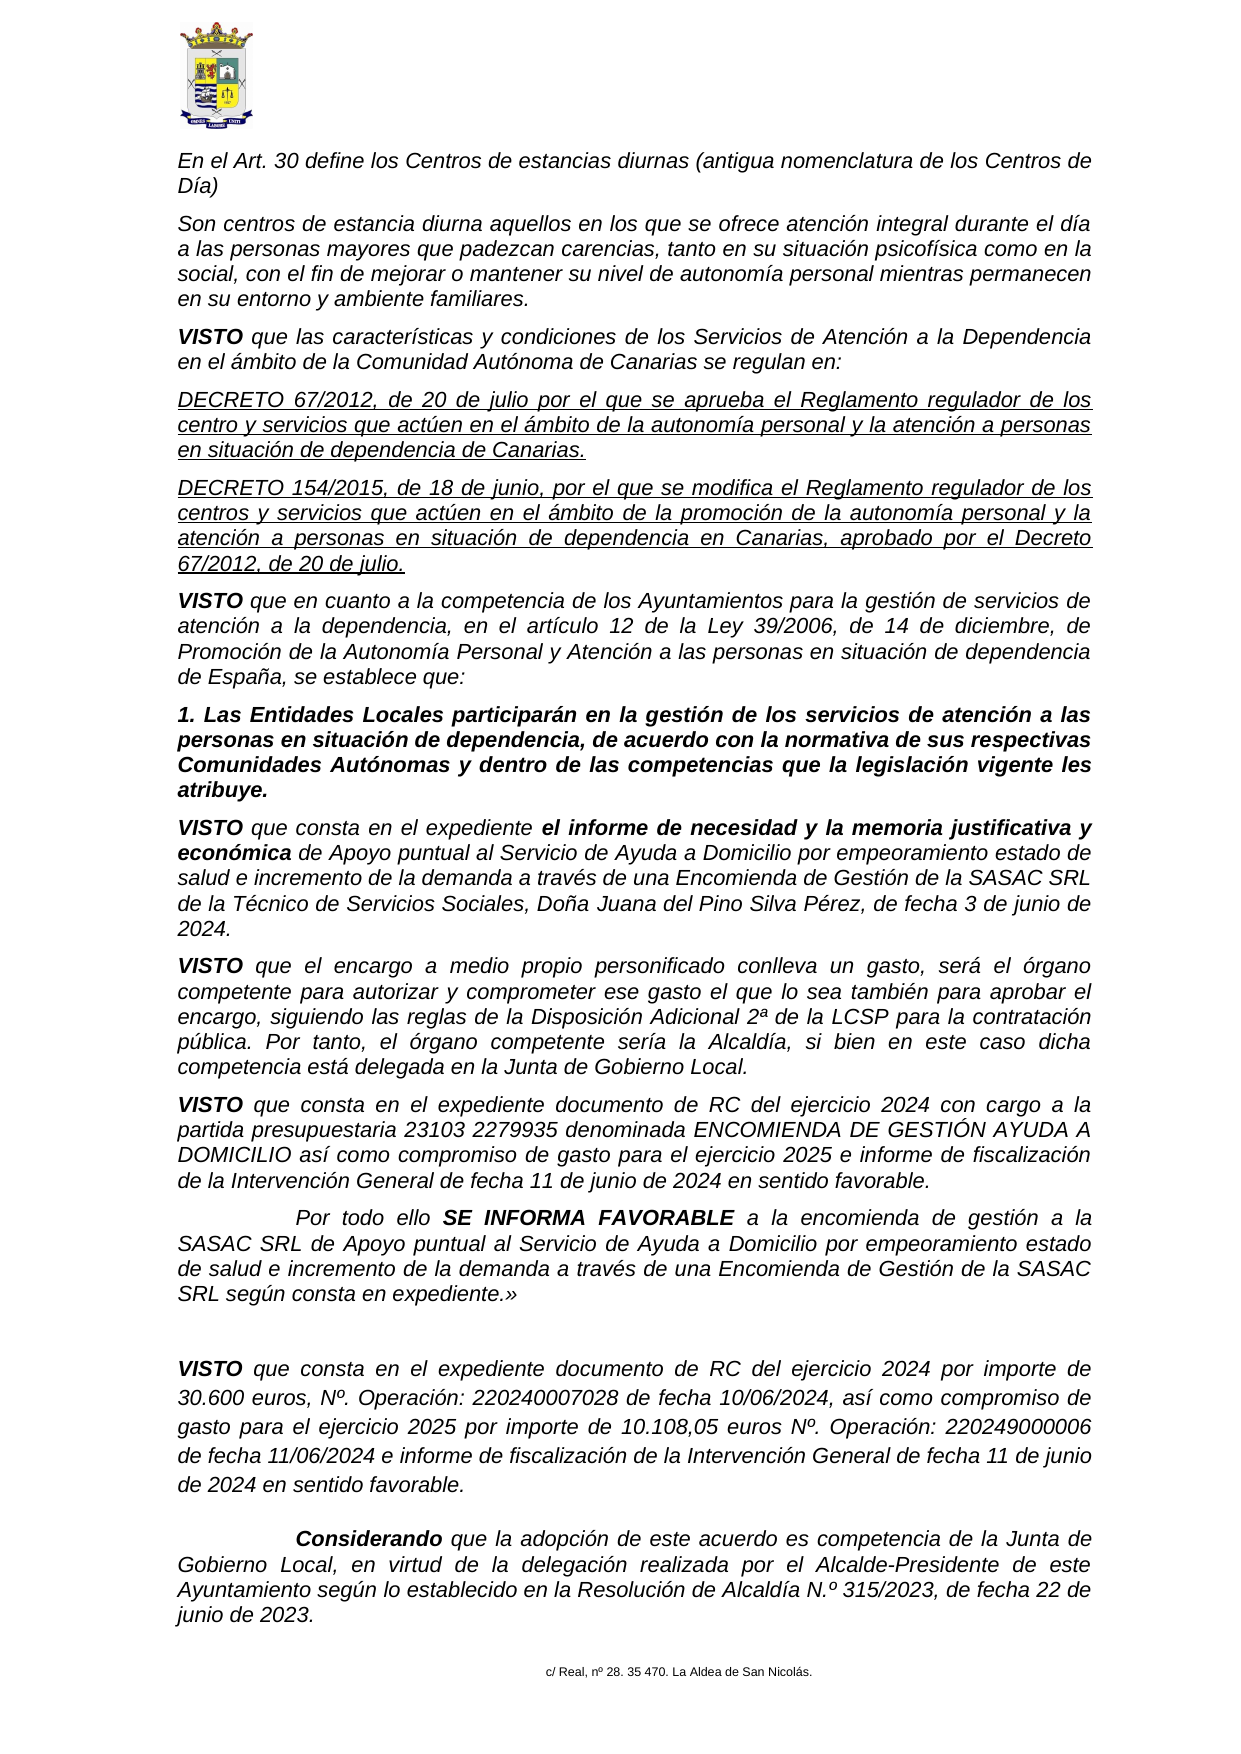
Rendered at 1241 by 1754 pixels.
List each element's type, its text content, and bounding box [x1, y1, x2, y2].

text 67/2012, de 20 de julio. [177, 548, 1093, 576]
text Por todo ello SE INFORMA FAVORABLE a la encomienda de gestión a la SASAC SRL de Apoyo puntual al Servicio de Ayuda a Domicilio por empeoramiento estado de salud e incremento de la demanda a través de una Encomienda de Gestión de la SASAC SRL según consta en expediente.» [177, 1205, 1093, 1306]
text 1. Las Entidades Locales participarán en la gestión de los servicios de atención a las personas en situación de dependencia, de acuerdo con la normativa de sus respectivas Comunidades Autónomas y dentro de las competencias que la legislación vigente les atribuye. [177, 702, 1093, 802]
text Son centros de estancia diurna aquellos en los que se ofrece atención integral durante el día a las personas mayores que padezcan carencias, tanto en su situación psicofísica como en la social, con el fin de mejorar o mantener su nivel de autonomía personal mientras permanecen en su entorno y ambiente familiares. [177, 211, 1093, 311]
text DECRETO 154/2015, de 18 de junio, por el que se modifica el Reglamento regulador de los [177, 475, 1093, 497]
text VISTO que el encargo a medio propio personificado conlleva un gasto, será el órgano competente para autorizar y comprometer ese gasto el que lo sea también para aprobar el encargo, siguiendo las reglas de la Disposición Adicional 2ª de la LCSP para la contratación pública. Por tanto, el órgano competente sería la Alcaldía, si bien en este caso dicha competencia está delegada en la Junta de Gobierno Local. [177, 953, 1093, 1079]
text En el Art. 30 define los Centros de estancias diurnas (antigua nomenclatura de los Centros de Día) [177, 148, 1093, 198]
text VISTO que consta en el expediente documento de RC del ejercicio 2024 con cargo a la partida presupuestaria 23103 2279935 denominada ENCOMIENDA DE GESTIÓN AYUDA A DOMICILIO así como compromiso de gasto para el ejercicio 2025 e informe de fiscalización de la Intervención General de fecha 11 de junio de 2024 en sentido favorable. [177, 1092, 1093, 1193]
text VISTO que consta en el expediente el informe de necesidad y la memoria justificativa y económica de Apoyo puntual al Servicio de Ayuda a Domicilio por empeoramiento estado de salud e incremento de la demanda a través de una Encomienda de Gestión de la SASAC SRL de la Técnico de Servicios Sociales, Doña Juana del Pino Silva Pérez, de fecha 3 de junio de 2024. [177, 815, 1093, 941]
text VISTO que consta en el expediente documento de RC del ejercicio 2024 por importe de 30.600 euros, Nº. Operación: 220240007028 de fecha 10/06/2024, así como compromiso de gasto para el ejercicio 2025 por importe de 10.108,05 euros Nº. Operación: 220249000006 de fecha 11/06/2024 e informe de fiscalización de la Intervención General de fecha 11 de junio de 2024 en sentido favorable. [177, 1356, 1093, 1497]
text VISTO que las características y condiciones de los Servicios de Atención a la Dependencia en el ámbito de la Comunidad Autónoma de Canarias se regulan en: [177, 324, 1093, 374]
text centros y servicios que actúen en el ámbito de la promoción de la autonomía personal y la atención a personas en situación de dependencia en Canarias, aprobado por el Decreto [177, 498, 1093, 547]
text DECRETO 67/2012, de 20 de julio por el que se aprueba el Reglamento regulador de los [177, 387, 1093, 409]
text VISTO que en cuanto a la competencia de los Ayuntamientos para la gestión de servicios de atención a la dependencia, en el artículo 12 de la Ley 39/2006, de 14 de diciembre, de Promoción de la Autonomía Personal y Atención a las personas en situación de dependencia de España, se establece que: [177, 588, 1093, 689]
text Considerando que la adopción de este acuerdo es competencia de la Junta de Gobierno Local, en virtud de la delegación realizada por el Alcalde-Presidente de este Ayuntamiento según lo establecido en la Resolución de Alcaldía N.º 315/2023, de fecha 22 de junio de 2023. [177, 1526, 1093, 1627]
text centro y servicios que actúen en el ámbito de la autonomía personal y la atención a personas en situación de dependencia de Canarias. [177, 410, 1093, 462]
picture [180, 22, 253, 129]
